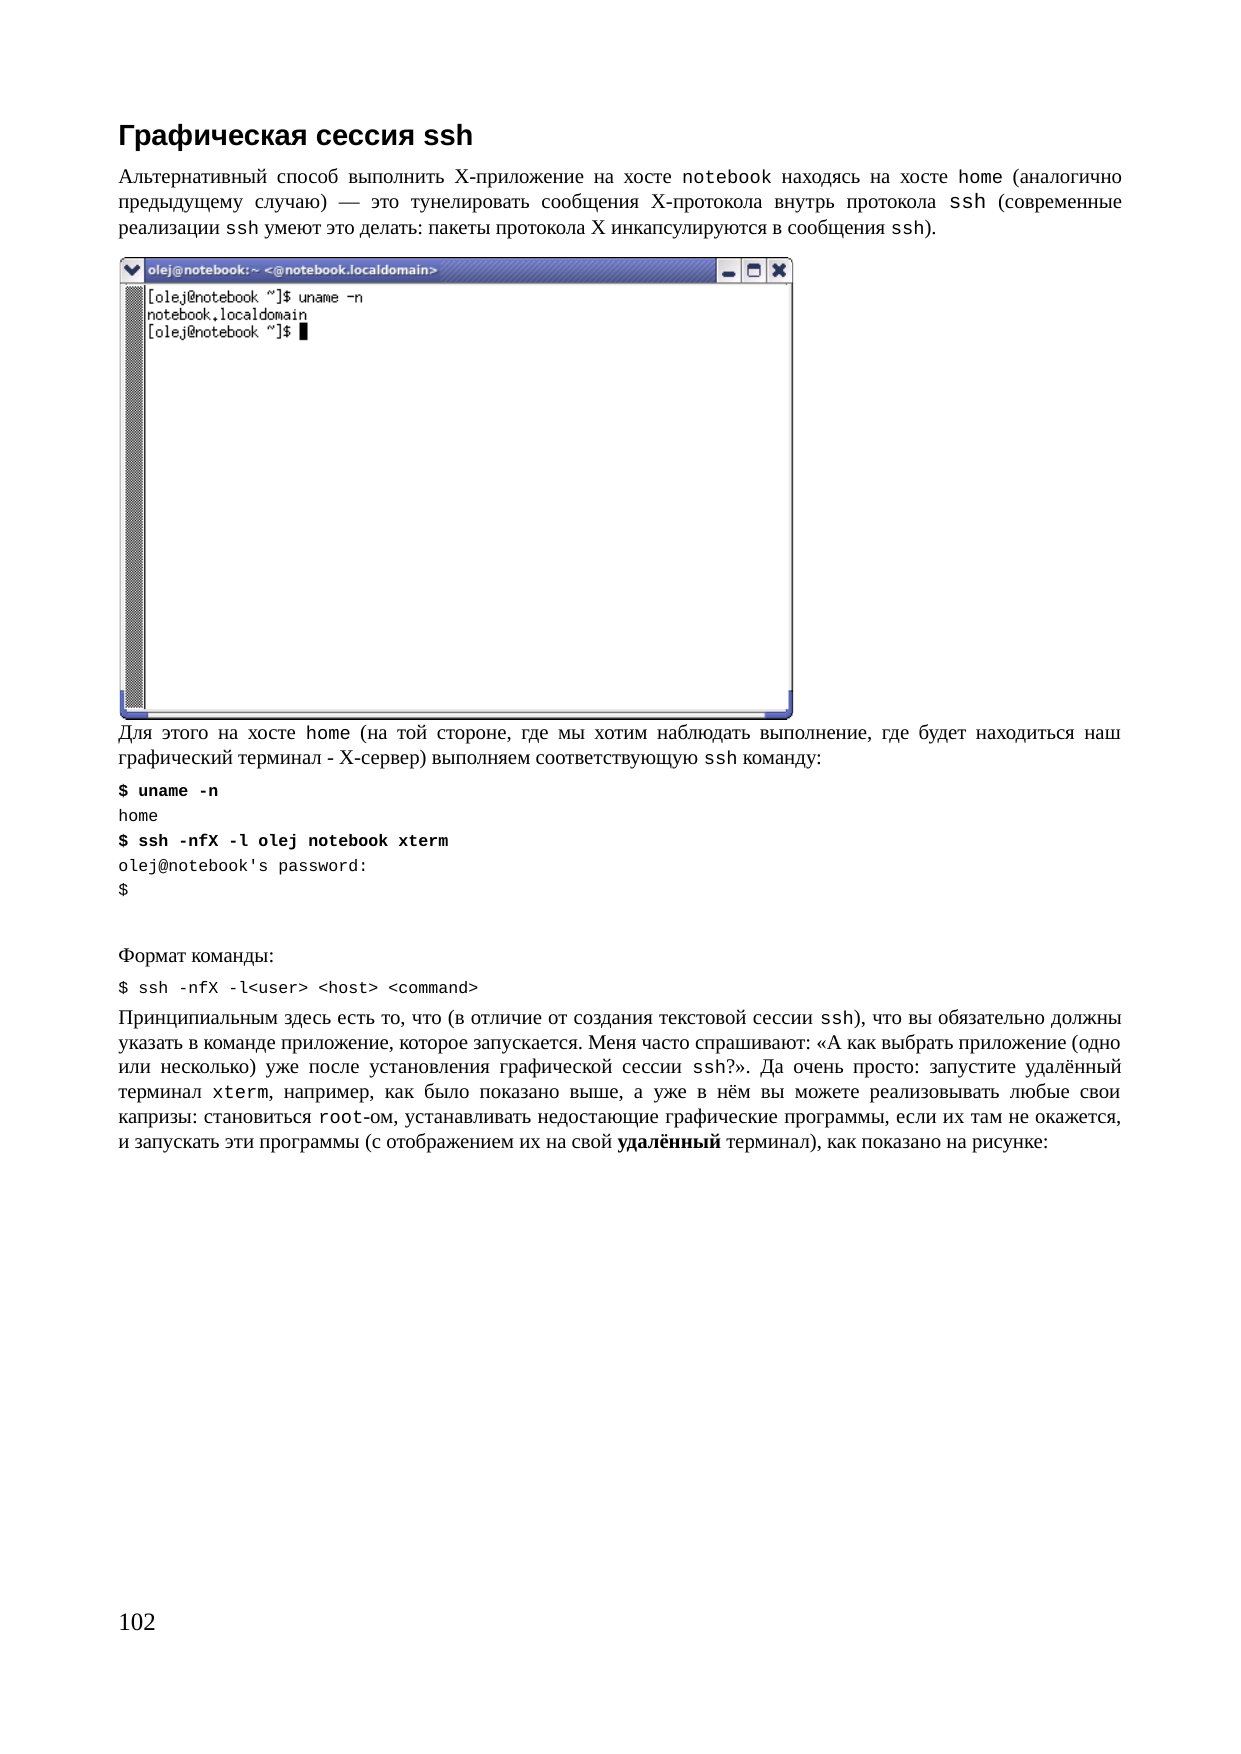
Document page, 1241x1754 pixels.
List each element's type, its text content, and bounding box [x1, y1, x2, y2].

picture [119, 257, 794, 720]
text olej@notebook's password: [118, 857, 1122, 876]
text $ ssh -nfX -l<user> <host> <command> [118, 980, 1122, 999]
subtitle Графическая сессия ssh [118, 118, 1122, 152]
text $ uname -n [118, 783, 1122, 802]
text $ ssh -nfX -l olej notebook xterm [118, 832, 1122, 851]
text Формат команды: [118, 943, 1122, 967]
text Альтернативный способ выполнить X-приложение на хосте notebook находясь на хосте home (аналогично предыдущему случаю) — это тунелировать сообщения X-протокола внутрь протокола ssh (современные реализации ssh умеют это делать: пакеты протокола X инкапсулируются в сообщения ssh). [118, 164, 1122, 240]
text $ [118, 882, 1122, 901]
text Принципиальным здесь есть то, что (в отличие от создания текстовой сессии ssh), что вы обязательно должны указать в команде приложение, которое запускается. Меня часто спрашивают: «А как выбрать приложение (одно или несколько) уже после установления графической сессии ssh?». Да очень просто: запустите удалённый терминал xterm, например, как было показано выше, а уже в нём вы можете реализовывать любые свои капризы: становиться root-ом, устанавливать недостающие графические программы, если их там не окажется, и запускать эти программы (с отображением их на свой удалённый терминал), как показано на рисунке: [118, 1004, 1122, 1153]
text home [118, 807, 1122, 826]
text Для этого на хосте home (на той стороне, где мы хотим наблюдать выполнение, где будет находиться наш графический терминал - X-сервер) выполняем соответствующую ssh команду: [118, 717, 1122, 770]
